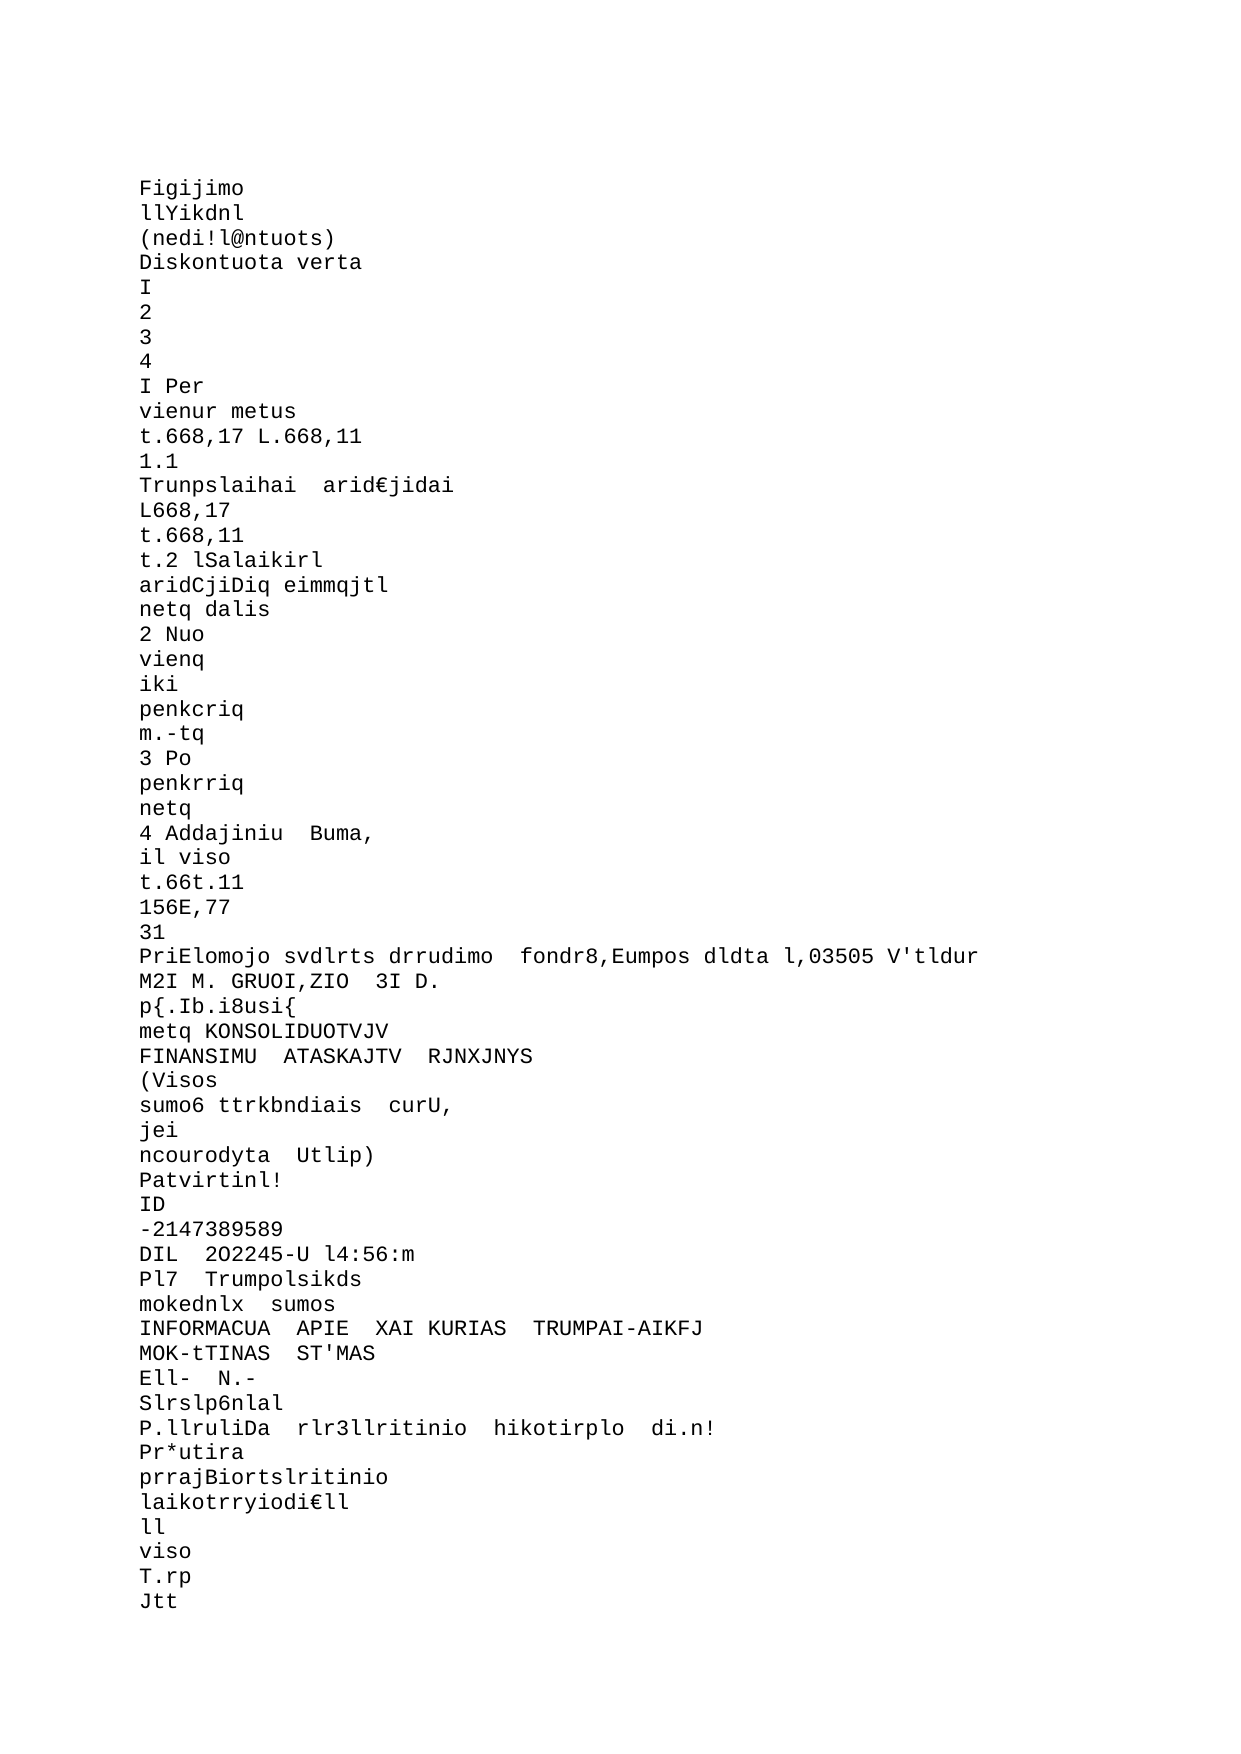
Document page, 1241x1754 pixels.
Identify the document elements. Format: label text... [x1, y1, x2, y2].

text MOK-tTINAS ST'MAS [139, 1342, 1101, 1367]
text FINANSIMU ATASKAJTV RJNXJNYS [139, 1045, 1101, 1070]
text ID [139, 1194, 1101, 1218]
text 4 Addajiniu Buma, [139, 822, 1101, 847]
text 3 [139, 326, 1101, 351]
text m.-tq [139, 723, 1101, 747]
text netq dalis [139, 599, 1101, 623]
text -2147389589 [139, 1218, 1101, 1243]
text Trunpslaihai arid€jidai [139, 475, 1101, 499]
text 2 Nuo [139, 623, 1101, 648]
text penkrriq [139, 772, 1101, 797]
text t.668,17 L.668,11 [139, 425, 1101, 450]
text Jtt [139, 1590, 1101, 1615]
text llYikdnl [139, 202, 1101, 227]
text INFORMACUA APIE XAI KURIAS TRUMPAI-AIKFJ [139, 1318, 1101, 1342]
text (nedi!l@ntuots) [139, 227, 1101, 252]
text laikotrryiodi€ll [139, 1491, 1101, 1516]
text metq KONSOLIDUOTVJV [139, 1020, 1101, 1045]
text Figijimo [139, 177, 1101, 202]
text 2 [139, 301, 1101, 326]
text 156E,77 [139, 896, 1101, 921]
text PriElomojo svdlrts drrudimo fondr8,Eumpos dldta l,03505 V'tldur [139, 946, 1101, 971]
text aridCjiDiq eimmqjtl [139, 574, 1101, 599]
text il viso [139, 847, 1101, 871]
text t.668,11 [139, 524, 1101, 549]
text L668,17 [139, 499, 1101, 524]
text P.llruliDa rlr3llritinio hikotirplo di.n! [139, 1417, 1101, 1442]
text 31 [139, 921, 1101, 946]
text 3 Po [139, 747, 1101, 772]
text iki [139, 673, 1101, 698]
text I Per [139, 376, 1101, 400]
text t.2 lSalaikirl [139, 549, 1101, 574]
text I [139, 276, 1101, 301]
text mokednlx sumos [139, 1293, 1101, 1318]
text vienur metus [139, 400, 1101, 425]
text T.rp [139, 1566, 1101, 1590]
text penkcriq [139, 698, 1101, 723]
text ll [139, 1516, 1101, 1541]
text vienq [139, 648, 1101, 673]
text prrajBiortslritinio [139, 1466, 1101, 1491]
text t.66t.11 [139, 871, 1101, 896]
text sumo6 ttrkbndiais curU, [139, 1094, 1101, 1119]
text DIL 2O2245-U l4:56:m [139, 1243, 1101, 1268]
text p{.Ib.i8usi{ [139, 995, 1101, 1020]
text Pr*utira [139, 1442, 1101, 1466]
text Diskontuota verta [139, 252, 1101, 276]
text Slrslp6nlal [139, 1392, 1101, 1417]
text ncourodyta Utlip) [139, 1144, 1101, 1169]
text (Visos [139, 1070, 1101, 1094]
text Patvirtinl! [139, 1169, 1101, 1194]
text netq [139, 797, 1101, 822]
text Pl7 Trumpolsikds [139, 1268, 1101, 1293]
text 1.1 [139, 450, 1101, 475]
text Ell- N.- [139, 1367, 1101, 1392]
text 4 [139, 351, 1101, 376]
text viso [139, 1541, 1101, 1566]
text M2I M. GRUOI,ZIO 3I D. [139, 971, 1101, 995]
text jei [139, 1119, 1101, 1144]
